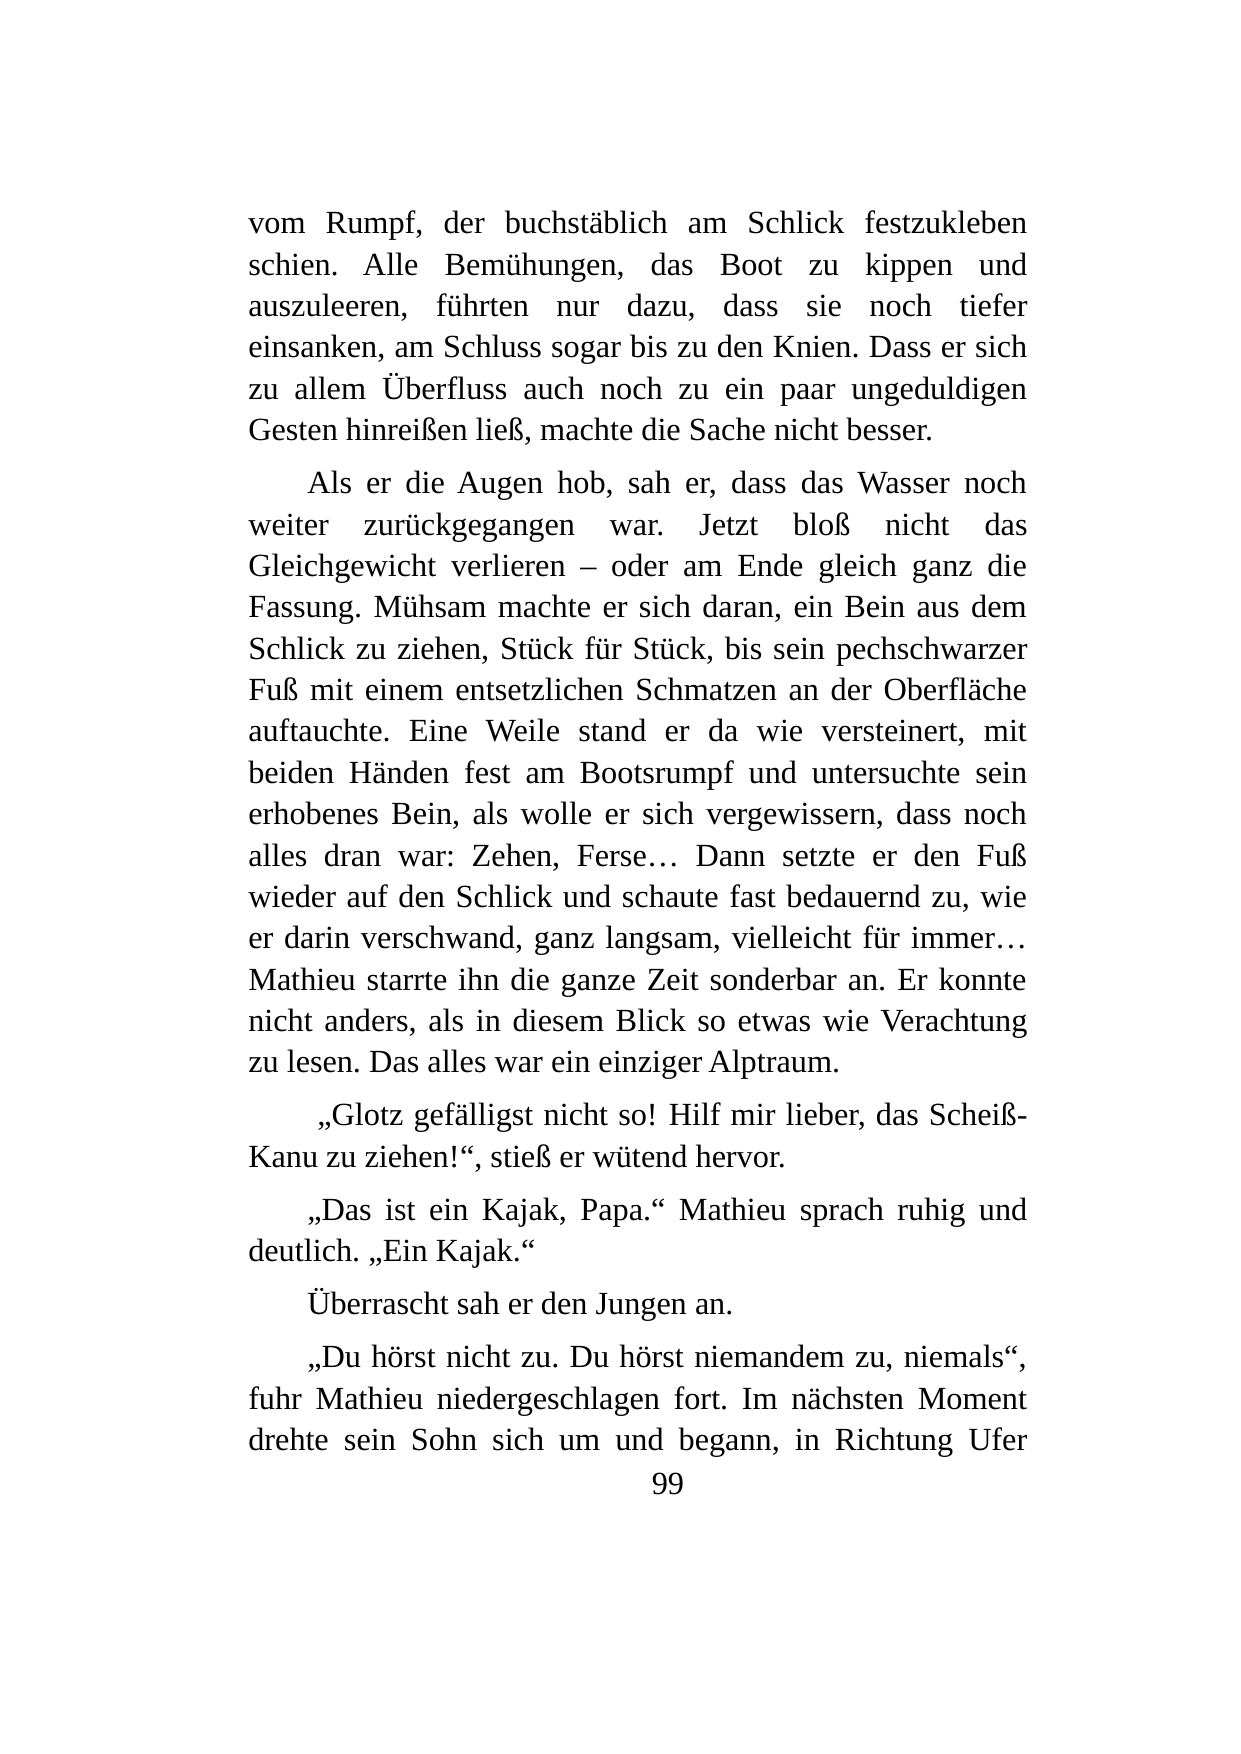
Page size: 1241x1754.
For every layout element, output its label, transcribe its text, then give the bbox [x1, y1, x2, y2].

text Überrascht sah er den Jungen an. [248, 1282, 1028, 1323]
text „Glotz gefälligst nicht so! Hilf mir lieber, das Scheiß-Kanu zu ziehen!“, stieß er wütend hervor. [248, 1093, 1028, 1176]
text vom Rumpf, der buchstäblich am Schlick festzukleben schien. Alle Bemühungen, das Boot zu kippen und auszuleeren, führten nur dazu, dass sie noch tiefer einsanken, am Schluss sogar bis zu den Knien. Dass er sich zu allem Überfluss auch noch zu ein paar ungeduldigen Gesten hinreißen ließ, machte die Sache nicht besser. [248, 201, 1028, 449]
text „Du hörst nicht zu. Du hörst niemandem zu, niemals“, fuhr Mathieu niedergeschlagen fort. Im nächsten Moment drehte sein Sohn sich um und begann, in Richtung Ufer [248, 1335, 1028, 1459]
text Als er die Augen hob, sah er, dass das Wasser noch weiter zurückgegangen war. Jetzt bloß nicht das Gleichgewicht verlieren – oder am Ende gleich ganz die Fassung. Mühsam machte er sich daran, ein Bein aus dem Schlick zu ziehen, Stück für Stück, bis sein pechschwarzer Fuß mit einem entsetzlichen Schmatzen an der Oberfläche auftauchte. Eine Weile stand er da wie versteinert, mit beiden Händen fest am Bootsrumpf und untersuchte sein erhobenes Bein, als wolle er sich vergewissern, dass noch alles dran war: Zehen, Ferse… Dann setzte er den Fuß wieder auf den Schlick und schaute fast bedauernd zu, wie er darin verschwand, ganz langsam, vielleicht für immer… Mathieu starrte ihn die ganze Zeit sonderbar an. Er konnte nicht anders, als in diesem Blick so etwas wie Verachtung zu lesen. Das alles war ein einziger Alptraum. [248, 461, 1028, 1081]
text „Das ist ein Kajak, Papa.“ Mathieu sprach ruhig und deutlich. „Ein Kajak.“ [248, 1187, 1028, 1270]
